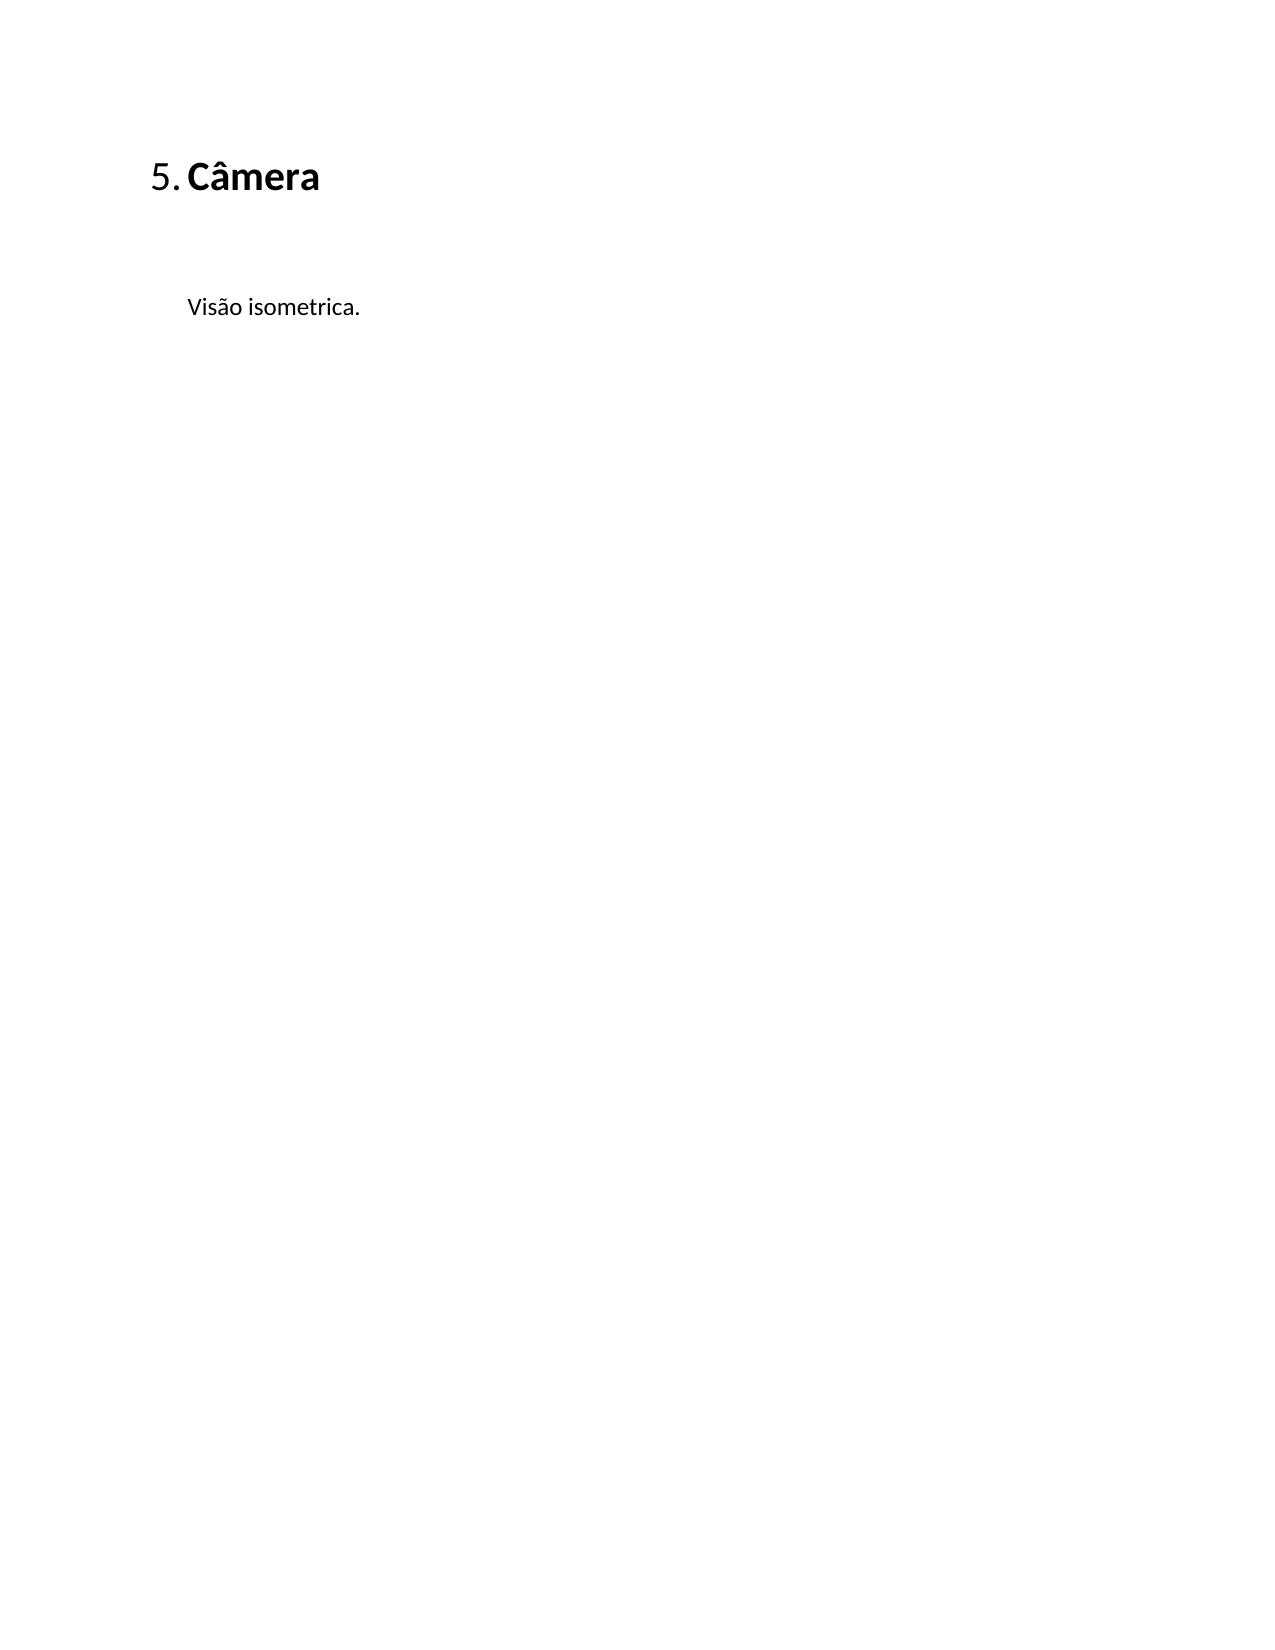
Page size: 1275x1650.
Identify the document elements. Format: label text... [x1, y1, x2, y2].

subtitle Câmera [150, 150, 1125, 201]
list Visão isometrica. [150, 291, 1125, 322]
